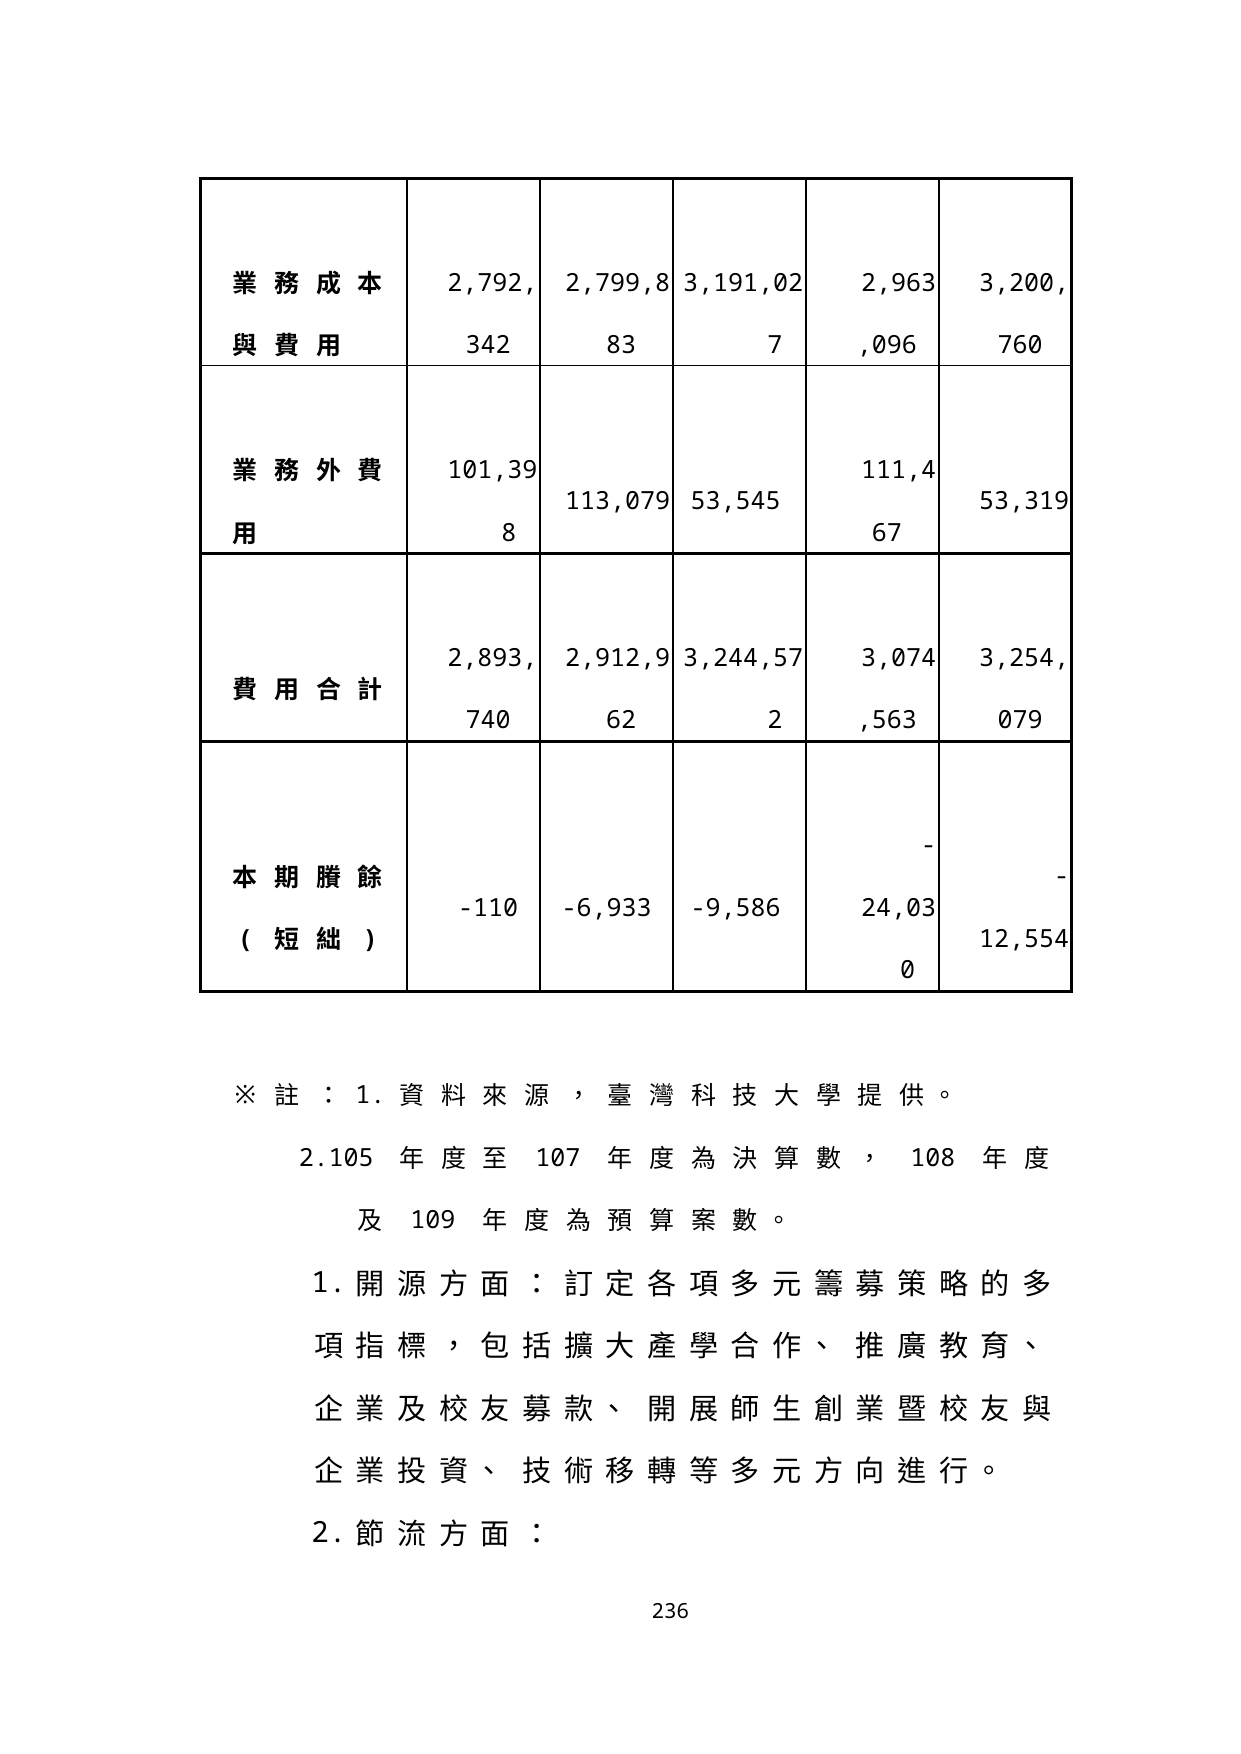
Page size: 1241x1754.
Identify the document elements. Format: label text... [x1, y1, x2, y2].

text 2.105年度至107年度為決算數，108年度及109年度為預算案數。 [256, 1115, 1058, 1240]
table_cell -110 [408, 743, 539, 990]
table_cell -12,554 [940, 743, 1070, 990]
table_cell 業務成本與費用 [202, 180, 406, 365]
text ※註：1.資料來源，臺灣科技大學提供。 [197, 1052, 1058, 1115]
table_cell 2,912,962 [541, 555, 672, 740]
table_cell 2,963,096 [807, 180, 938, 365]
table_cell 2,799,883 [541, 180, 672, 365]
table_cell -6,933 [541, 743, 672, 990]
table_cell 2,792,342 [408, 180, 539, 365]
table_cell -9,586 [674, 743, 805, 990]
table_cell 2,893,740 [408, 555, 539, 740]
table_cell 業務外費用 [202, 366, 406, 552]
table_cell 3,200,760 [940, 180, 1070, 365]
text 1.開源方面：訂定各項多元籌募策略的多項指標，包括擴大產學合作、推廣教育、企業及校友募款、開展師生創業暨校友與企業投資、技術移轉等多元方向進行。 [271, 1240, 1058, 1490]
table_cell 3,074,563 [807, 555, 938, 740]
table_cell 113,079 [541, 366, 672, 552]
table_cell 53,319 [940, 366, 1070, 552]
table_cell 101,398 [408, 366, 539, 552]
table_cell 費用合計 [202, 555, 406, 740]
table_cell -24,030 [807, 743, 938, 990]
table_cell 3,254,079 [940, 555, 1070, 740]
table_cell 3,191,027 [674, 180, 805, 365]
table_cell 111,467 [807, 366, 938, 552]
text 2.節流方面： [271, 1490, 1058, 1552]
table_cell 53,545 [674, 366, 805, 552]
table_cell 本期賸餘(短絀) [202, 743, 406, 990]
table_cell 3,244,572 [674, 555, 805, 740]
